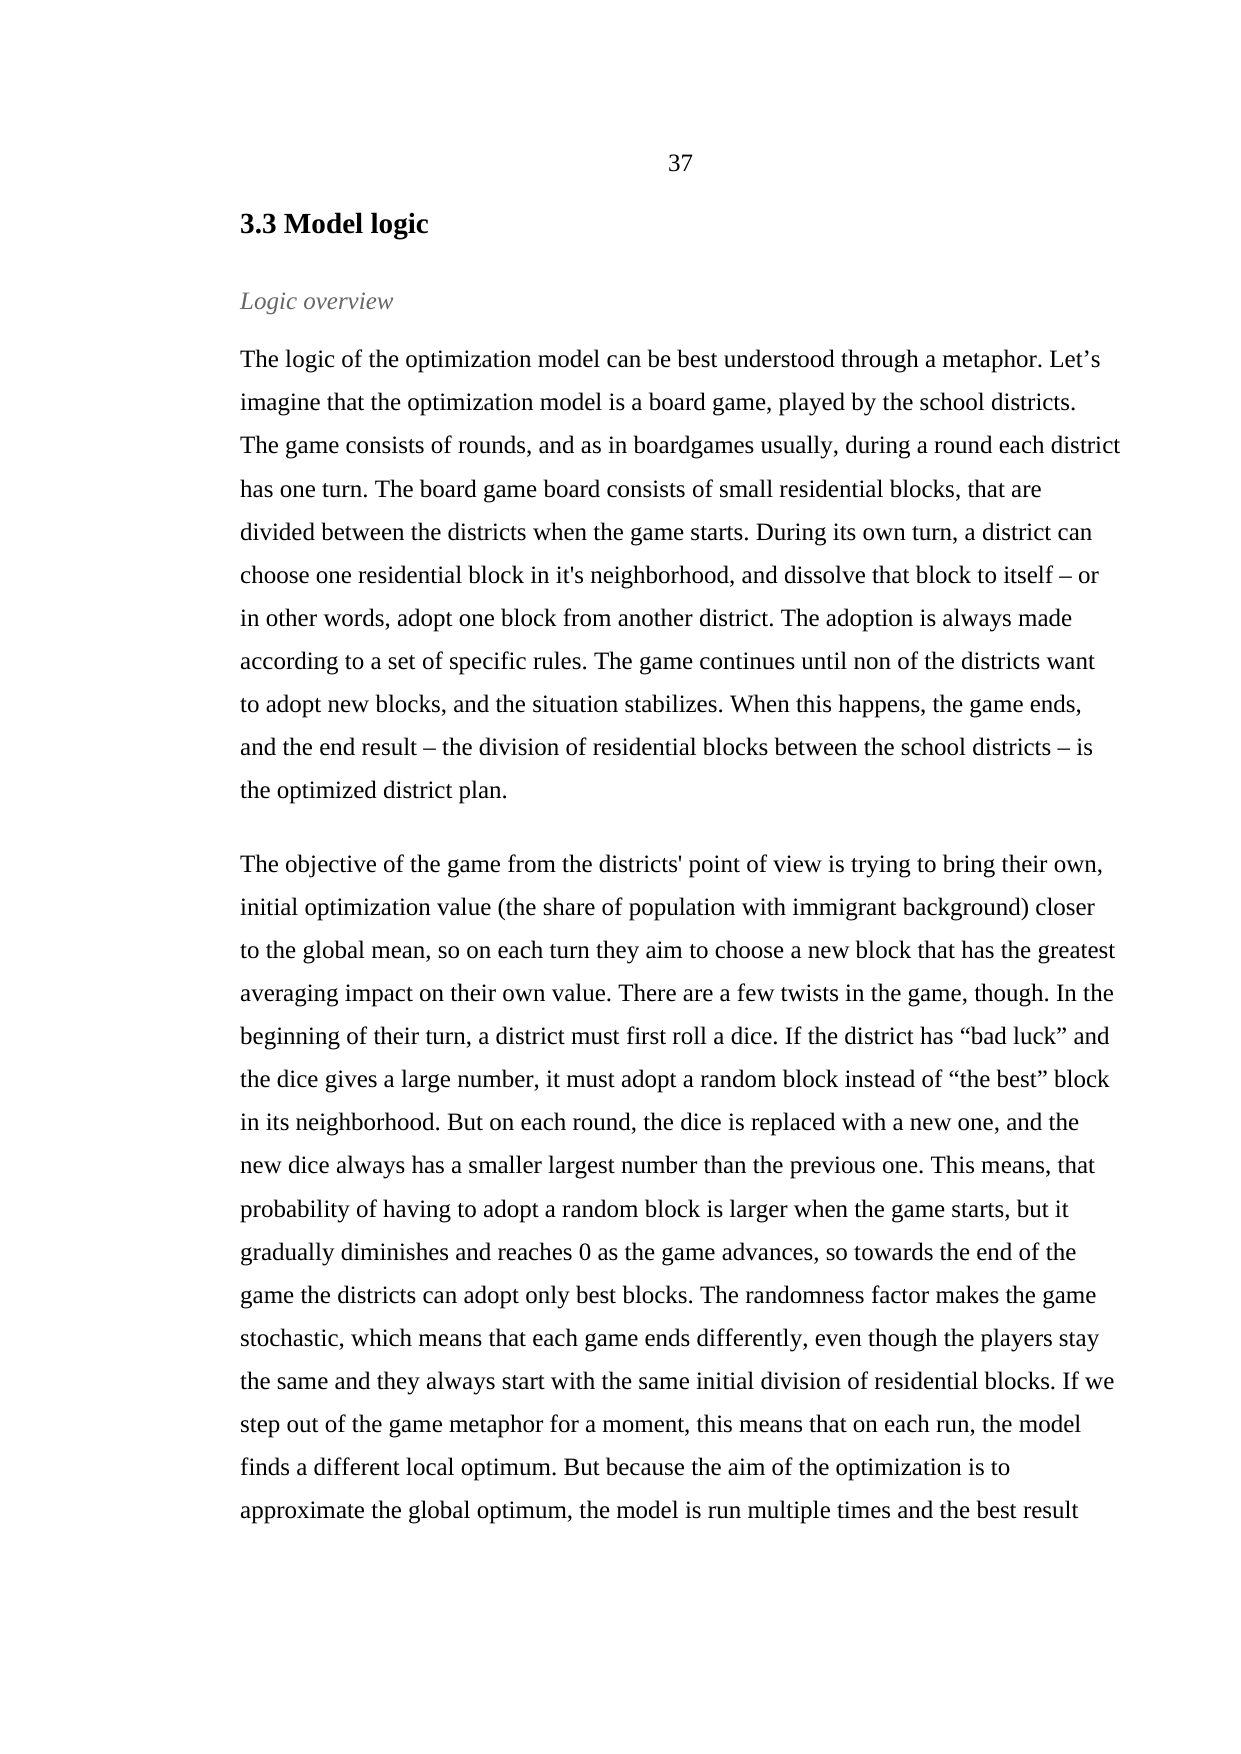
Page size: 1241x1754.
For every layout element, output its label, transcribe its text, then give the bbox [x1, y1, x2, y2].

subtitle Logic overview [240, 286, 1121, 315]
text The objective of the game from the districts' point of view is trying to bring their own, initial optimization value (the share of population with immigrant background) closer to the global mean, so on each turn they aim to choose a new block that has the greatest averaging impact on their own value. There are a few twists in the game, though. In the beginning of their turn, a district must first roll a dice. If the district has “bad luck” and the dice gives a large number, it must adopt a random block instead of “the best” block in its neighborhood. But on each round, the dice is replaced with a new one, and the new dice always has a smaller largest number than the previous one. This means, that probability of having to adopt a random block is larger when the game starts, but it gradually diminishes and reaches 0 as the game advances, so towards the end of the game the districts can adopt only best blocks. The randomness factor makes the game stochastic, which means that each game ends differently, even though the players stay the same and they always start with the same initial division of residential blocks. If we step out of the game metaphor for a moment, this means that on each run, the model finds a different local optimum. But because the aim of the optimization is to approximate the global optimum, the model is run multiple times and the best result [240, 849, 1121, 1524]
subtitle 3.3 Model logic [240, 206, 1121, 239]
text The logic of the optimization model can be best understood through a metaphor. Let’s imagine that the optimization model is a board game, played by the school districts. The game consists of rounds, and as in boardgames usually, during a round each district has one turn. The board game board consists of small residential blocks, that are divided between the districts when the game starts. During its own turn, a district can choose one residential block in it's neighborhood, and dissolve that block to itself – or in other words, adopt one block from another district. The adoption is always made according to a set of specific rules. The game continues until non of the districts want to adopt new blocks, and the situation stabilizes. When this happens, the game ends, and the end result – the division of residential blocks between the school districts – is the optimized district plan. [240, 344, 1121, 804]
